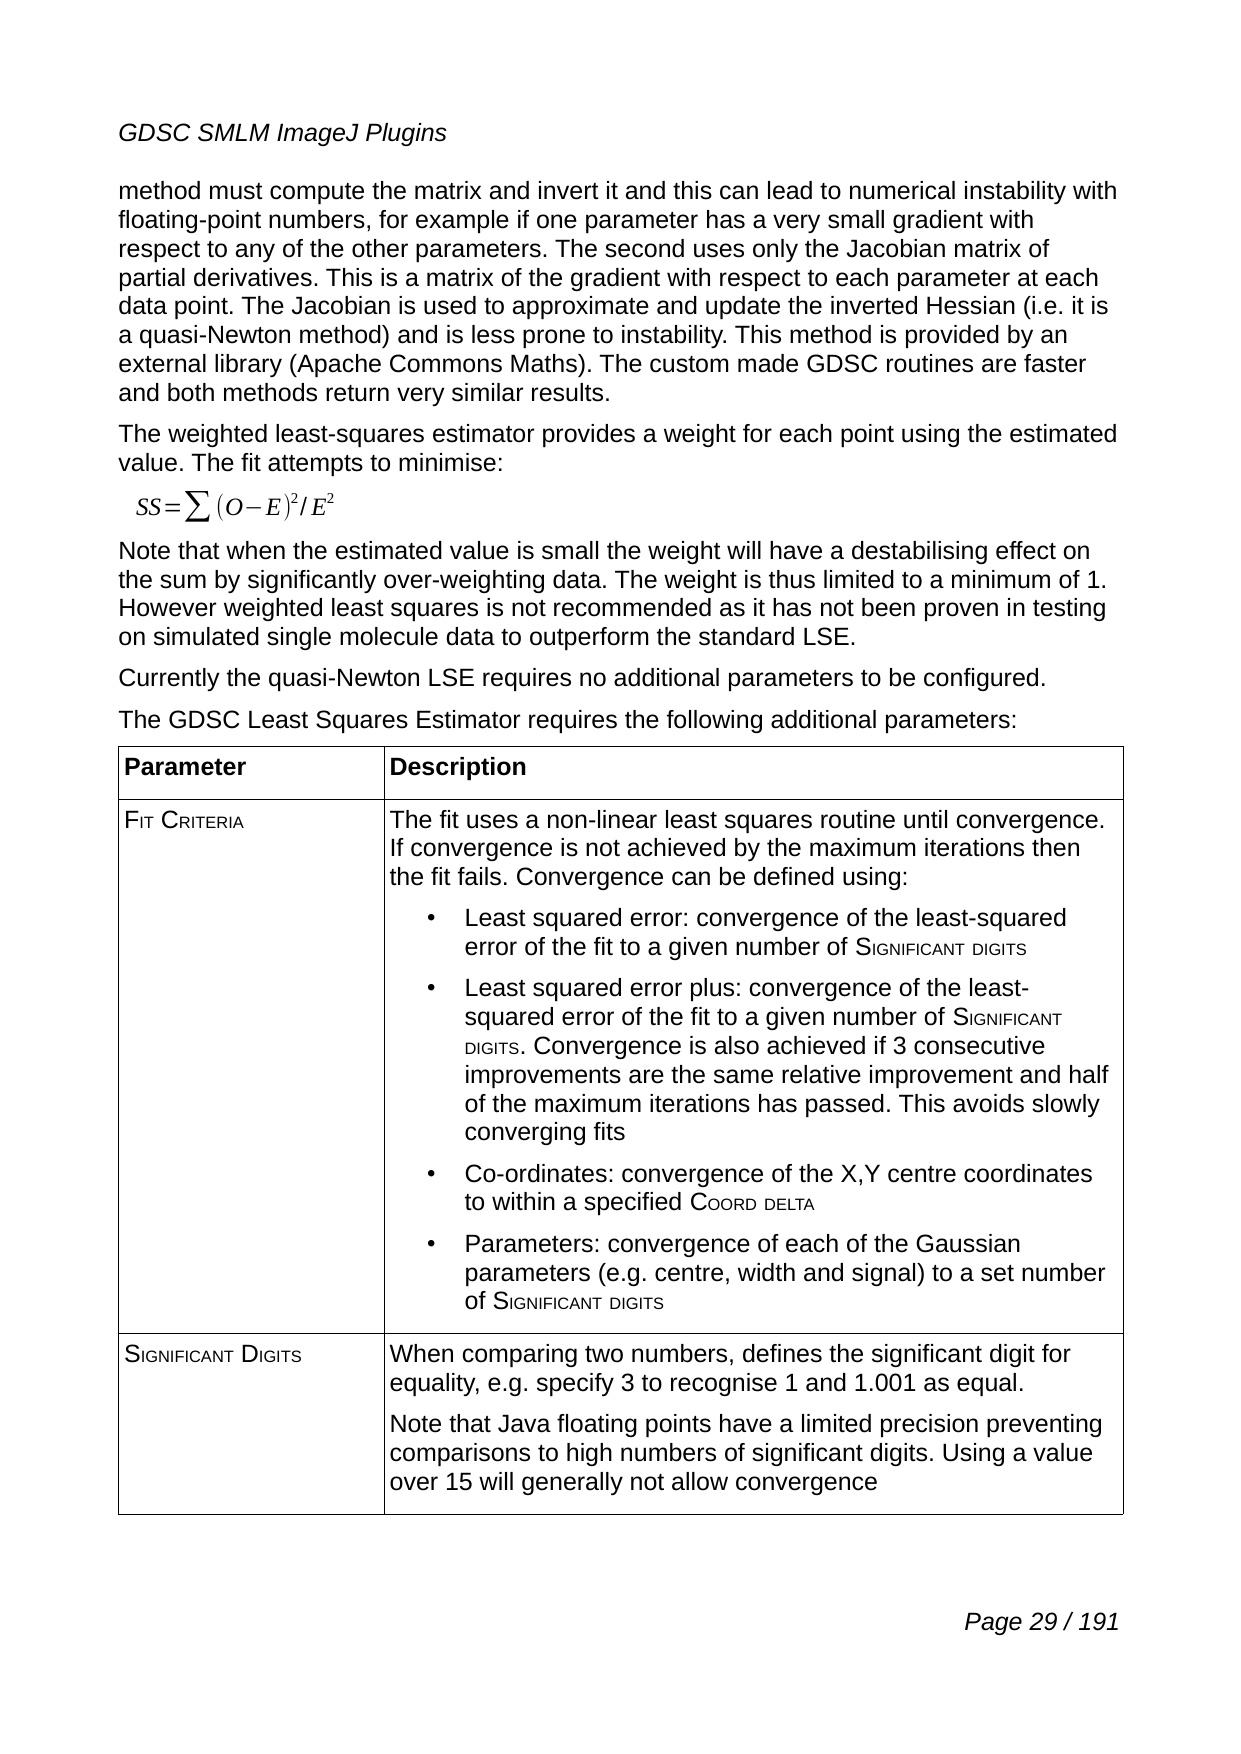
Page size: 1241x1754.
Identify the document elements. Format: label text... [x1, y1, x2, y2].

text Currently the quasi-Newton LSE requires no additional parameters to be configured. [118, 663, 1122, 692]
table_cell Fit Criteria [119, 800, 384, 1333]
text Note that when the estimated value is small the weight will have a destabilising effect on the sum by significantly over-weighting data. The weight is thus limited to a minimum of 1. However weighted least squares is not recommended as it has not been proven in testing on simulated single molecule data to outperform the standard LSE. [118, 536, 1122, 651]
table_header Description [385, 747, 1123, 799]
text The weighted least-squares estimator provides a weight for each point using the estimated value. The fit attempts to minimise: [118, 419, 1122, 476]
table_header Parameter [119, 747, 384, 799]
table_cell The fit uses a non-linear least squares routine until convergence. If convergence is not achieved by the maximum iterations then the fit fails. Convergence can be defined using: Least squared error: convergence of the least-squared error of the fit to a given number of Significant digits Least squared error plus: convergence of the least-squared error of the fit to a given number of Significant digits. Convergence is also achieved if 3 consecutive improvements are the same relative improvement and half of the maximum iterations has passed. This avoids slowly converging fits Co-ordinates: convergence of the X,Y centre coordinates to within a specified Coord delta Parameters: convergence of each of the Gaussian parameters (e.g. centre, width and signal) to a set number of Significant digits [385, 800, 1123, 1333]
table_cell When comparing two numbers, defines the significant digit for equality, e.g. specify 3 to recognise 1 and 1.001 as equal. Note that Java floating points have a limited precision preventing comparisons to high numbers of significant digits. Using a value over 15 will generally not allow convergence [385, 1334, 1123, 1513]
text method must compute the matrix and invert it and this can lead to numerical instability with floating-point numbers, for example if one parameter has a very small gradient with respect to any of the other parameters. The second uses only the Jacobian matrix of partial derivatives. This is a matrix of the gradient with respect to each parameter at each data point. The Jacobian is used to approximate and update the inverted Hessian (i.e. it is a quasi-Newton method) and is less prone to instability. This method is provided by an external library (Apache Commons Maths). The custom made GDSC routines are faster and both methods return very similar results. [118, 176, 1122, 406]
text The GDSC Least Squares Estimator requires the following additional parameters: [118, 705, 1122, 733]
table_cell Significant Digits [119, 1334, 384, 1513]
